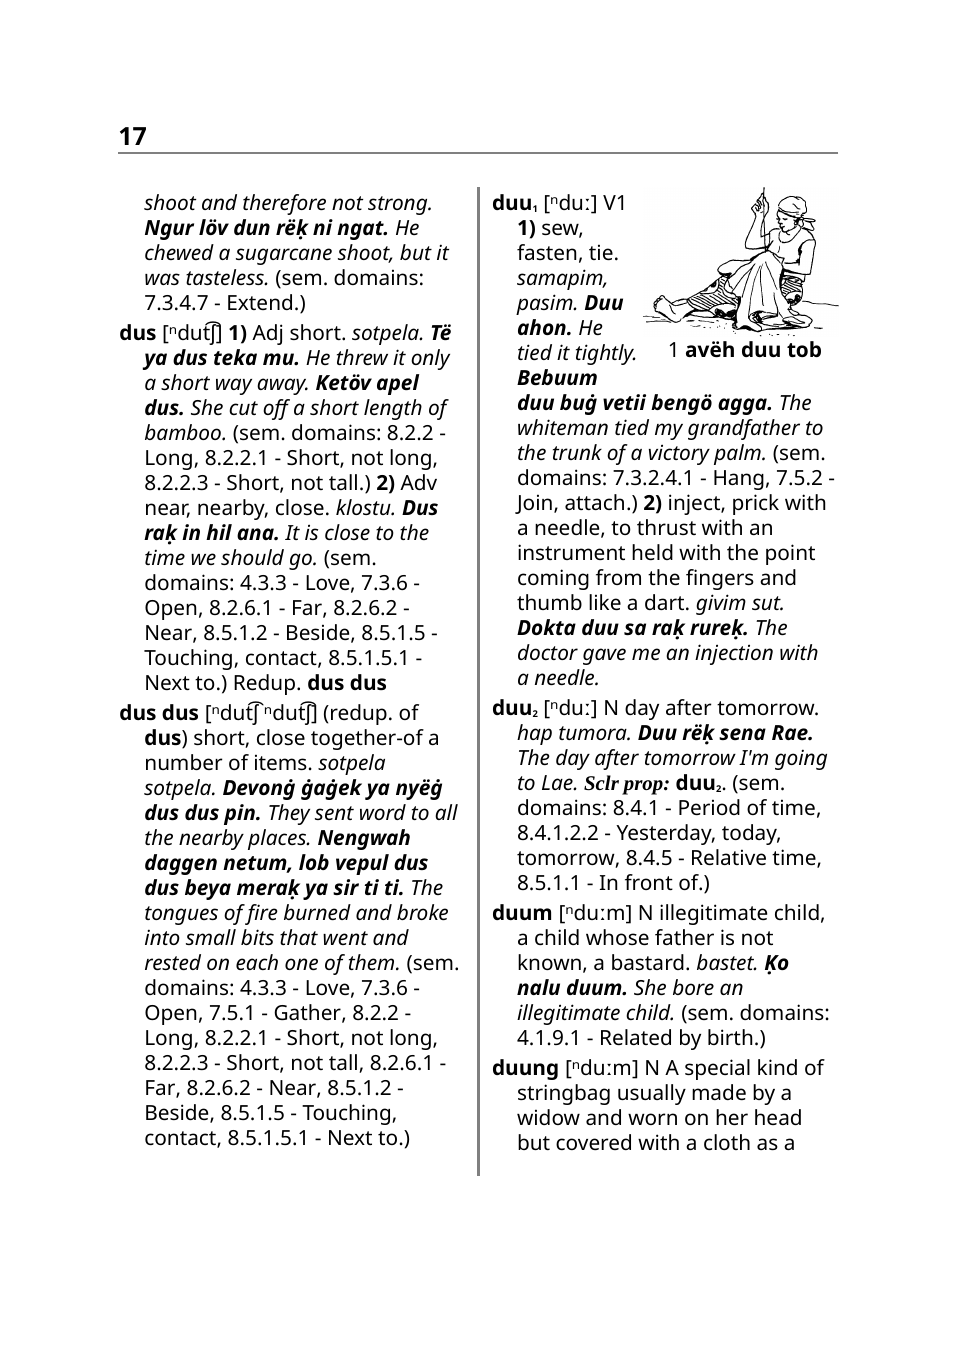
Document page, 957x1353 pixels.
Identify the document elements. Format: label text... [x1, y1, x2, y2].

text duu1 [ⁿduː] V1 1) sew, fasten, tie. samapim, pasim. Duu ahon. He tied it tightly. Bebuum duu buġ vetii bengö agga. The whiteman tied my grandfather to the trunk of a victory palm. (sem. domains: 7.3.2.4.1 - Hang, 7.5.2 - Join, attach.) 2) inject, prick with a needle, to thrust with an instrument held with the point coming from the fingers and thumb like a dart. givim sut. Dokta duu sa raḳ rureḳ. The doctor gave me an injection with a needle. [492, 188, 837, 692]
text duum [ⁿduːm] N illegitimate child, a child whose father is not known, a bastard. bastet. Ḳo nalu duum. She bore an illegitimate child. (sem. domains: 4.1.9.1 - Related by birth.) [492, 897, 837, 1053]
text 1 avëh duu tob [652, 337, 837, 366]
text dus dus [ⁿdut͡ʃ ⁿdut͡ʃ] (redup. of dus) short, close together-of a number of items. sotpela sotpela. Devonġ ġaġek ya nyëġ dus dus pin. They sent word to all the nearby places. Nengwah daggen netum, lob vepul dus dus beya meraḳ ya sir ti ti. The tongues of fire burned and broke into small bits that went and rested on each one of them. (sem. domains: 4.3.3 - Love, 7.3.6 - Open, 7.5.1 - Gather, 8.2.2 - Long, 8.2.2.1 - Short, not long, 8.2.2.3 - Short, not tall, 8.2.6.1 - Far, 8.2.6.2 - Near, 8.5.1.2 - Beside, 8.5.1.5 - Touching, contact, 8.5.1.5.1 - Next to.) [119, 697, 465, 1155]
text duu2 [ⁿduː] N day after tomorrow. hap tumora. Duu rëḳ sena Rae. The day after tomorrow I'm going to Lae. Sclr prop: duu2. (sem. domains: 8.4.1 - Period of time, 8.4.1.2.2 - Yesterday, today, tomorrow, 8.4.5 - Relative time, 8.5.1.1 - In front of.) [492, 692, 837, 897]
text duung [ⁿduːm] N A special kind of stringbag usually made by a widow and worn on her head but covered with a cloth as a [492, 1053, 837, 1160]
picture [642, 187, 839, 337]
text dus [ⁿdut͡ʃ] 1) Adj short. sotpela. Të ya dus teka mu. He threw it only a short way away. Ketöv apel dus. She cut off a short length of bamboo. (sem. domains: 8.2.2 - Long, 8.2.2.1 - Short, not long, 8.2.2.3 - Short, not tall.) 2) Adv near, nearby, close. klostu. Dus raḳ in hil ana. It is close to the time we should go. (sem. domains: 4.3.3 - Love, 7.3.6 - Open, 8.2.6.1 - Far, 8.2.6.2 - Near, 8.5.1.2 - Beside, 8.5.1.5 - Touching, contact, 8.5.1.5.1 - Next to.) Redup. dus dus [119, 317, 465, 697]
text shoot and therefore not strong. Ngur löv dun rëḳ ni ngat. He chewed a sugarcane shoot, but it was tasteless. (sem. domains: 7.3.4.7 - Extend.) [119, 188, 465, 317]
